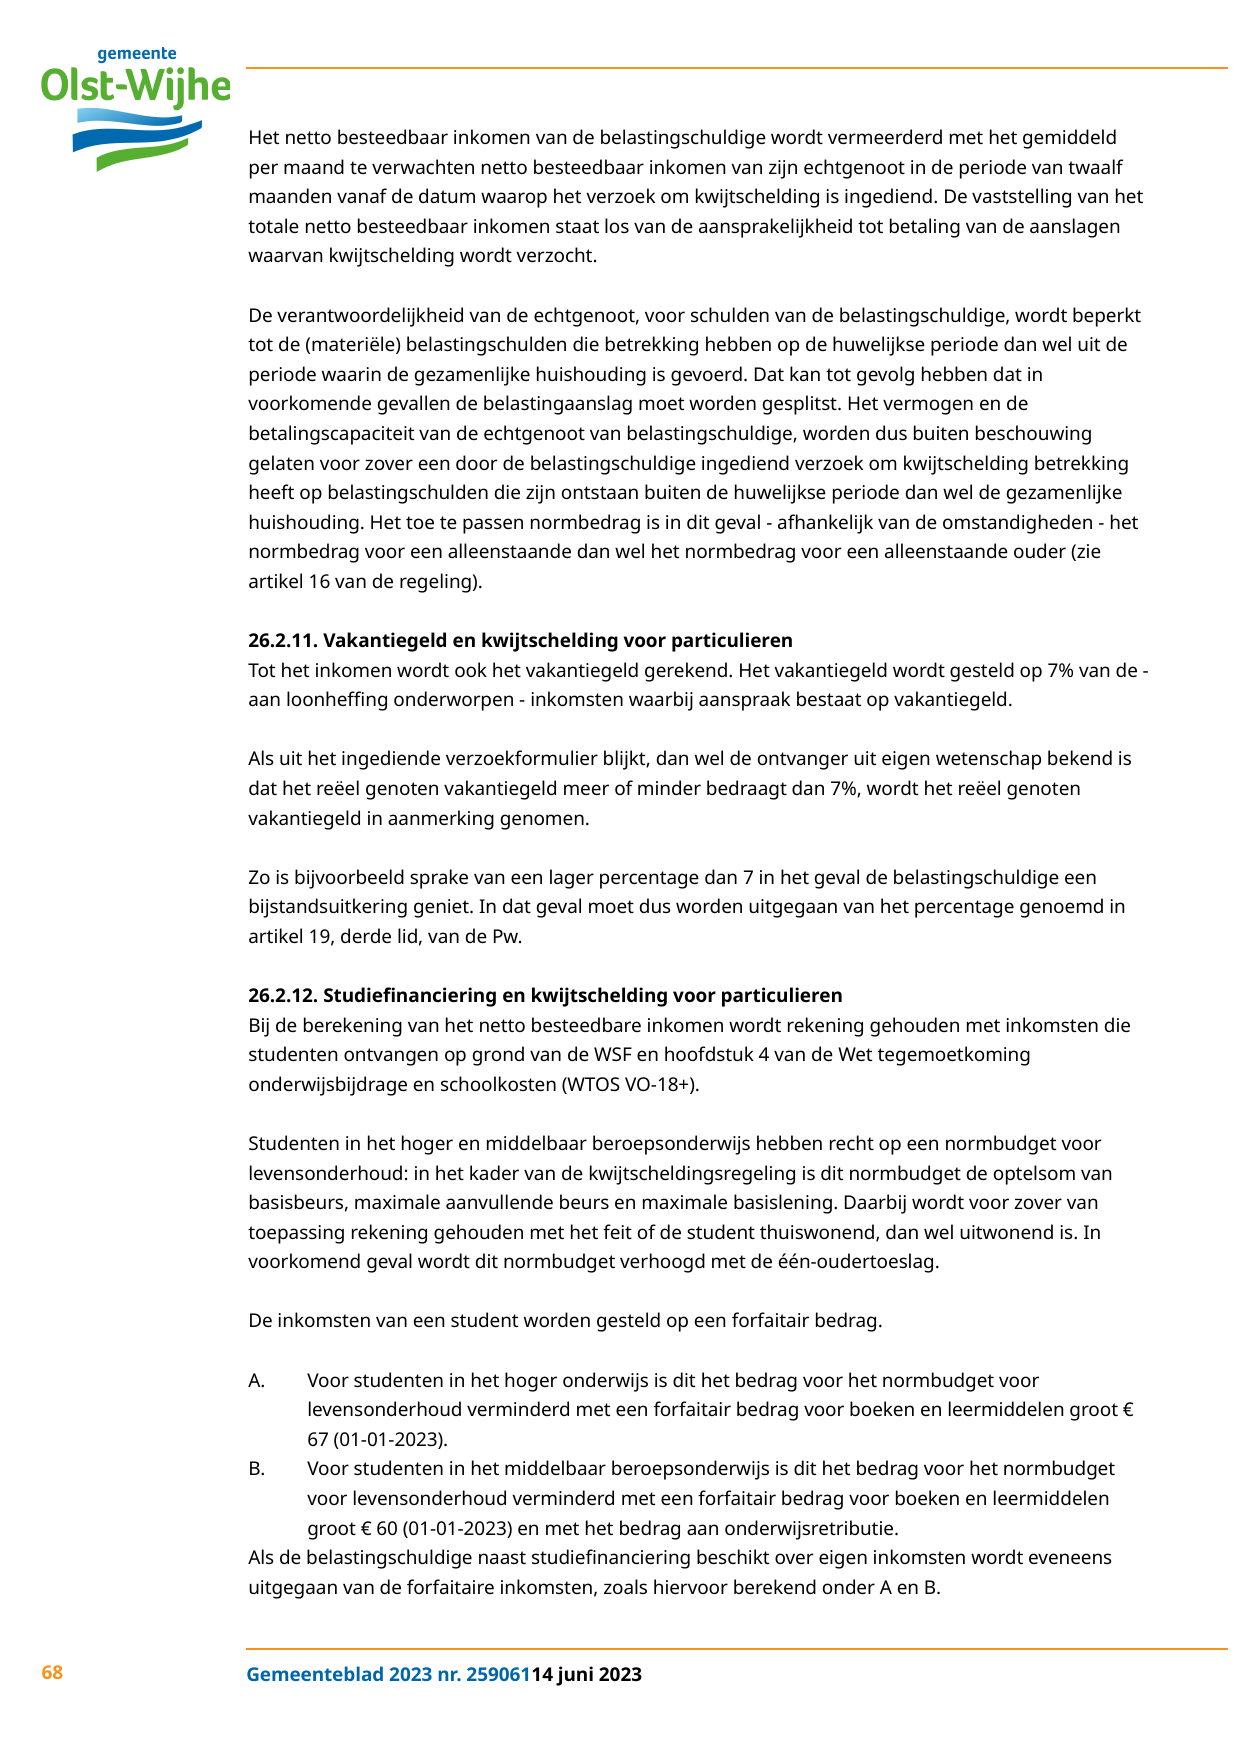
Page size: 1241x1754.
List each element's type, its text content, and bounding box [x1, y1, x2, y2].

text De inkomsten van een student worden gesteld op een forfaitair bedrag. [248, 1308, 1152, 1333]
text Het netto besteedbaar inkomen van de belastingschuldige wordt vermeerderd met het gemiddeld per maand te verwachten netto besteedbaar inkomen van zijn echtgenoot in de periode van twaalf maanden vanaf de datum waarop het verzoek om kwijtschelding is ingediend. De vaststelling van het totale netto besteedbaar inkomen staat los van de aansprakelijkheid tot betaling van de aanslagen waarvan kwijtschelding wordt verzocht. [248, 124, 1152, 268]
list Voor studenten in het hoger onderwijs is dit het bedrag voor het normbudget voor levensonderhoud verminderd met een forfaitair bedrag voor boeken en leermiddelen groot € 67 (01-01-2023). [248, 1367, 1152, 1452]
text Als uit het ingediende verzoekformulier blijkt, dan wel de ontvanger uit eigen wetenschap bekend is dat het reëel genoten vakantiegeld meer of minder bedraagt dan 7%, wordt het reëel genoten vakantiegeld in aanmerking genomen. [248, 746, 1152, 831]
list Voor studenten in het middelbaar beroepsonderwijs is dit het bedrag voor het normbudget voor levensonderhoud verminderd met een forfaitair bedrag voor boeken en leermiddelen groot € 60 (01-01-2023) en met het bedrag aan onderwijsretributie. [248, 1456, 1152, 1541]
text Tot het inkomen wordt ook het vakantiegeld gerekend. Het vakantiegeld wordt gesteld op 7% van de - aan loonheffing onderworpen - inkomsten waarbij aanspraak bestaat op vakantiegeld. [248, 657, 1152, 712]
text Studenten in het hoger en middelbaar beroepsonderwijs hebben recht op een normbudget voor levensonderhoud: in het kader van de kwijtscheldingsregeling is dit normbudget de optelsom van basisbeurs, maximale aanvullende beurs en maximale basislening. Daarbij wordt voor zover van toepassing rekening gehouden met het feit of de student thuiswonend, dan wel uitwonend is. In voorkomend geval wordt dit normbudget verhoogd met de één-oudertoeslag. [248, 1130, 1152, 1274]
text Als de belastingschuldige naast studiefinanciering beschikt over eigen inkomsten wordt eveneens uitgegaan van de forfaitaire inkomsten, zoals hiervoor berekend onder A en B. [248, 1544, 1152, 1600]
text Bij de berekening van het netto besteedbare inkomen wordt rekening gehouden met inkomsten die studenten ontvangen op grond van de WSF en hoofdstuk 4 van de Wet tegemoetkoming onderwijsbijdrage en schoolkosten (WTOS VO-18+). [248, 1012, 1152, 1097]
picture [41, 47, 231, 172]
text 26.2.12. Studiefinanciering en kwijtschelding voor particulieren [248, 982, 1152, 1008]
text 26.2.11. Vakantiegeld en kwijtschelding voor particulieren [248, 627, 1152, 653]
text Zo is bijvoorbeeld sprake van een lager percentage dan 7 in het geval de belastingschuldige een bijstandsuitkering geniet. In dat geval moet dus worden uitgegaan van het percentage genoemd in artikel 19, derde lid, van de Pw. [248, 864, 1152, 949]
text De verantwoordelijkheid van de echtgenoot, voor schulden van de belastingschuldige, wordt beperkt tot de (materiële) belastingschulden die betrekking hebben op de huwelijkse periode dan wel uit de periode waarin de gezamenlijke huishouding is gevoerd. Dat kan tot gevolg hebben dat in voorkomende gevallen de belastingaanslag moet worden gesplitst. Het vermogen en de betalingscapaciteit van de echtgenoot van belastingschuldige, worden dus buiten beschouwing gelaten voor zover een door de belastingschuldige ingediend verzoek om kwijtschelding betrekking heeft op belastingschulden die zijn ontstaan buiten de huwelijkse periode dan wel de gezamenlijke huishouding. Het toe te passen normbedrag is in dit geval - afhankelijk van de omstandigheden - het normbedrag voor een alleenstaande dan wel het normbedrag voor een alleenstaande ouder (zie artikel 16 van de regeling). [248, 302, 1152, 594]
